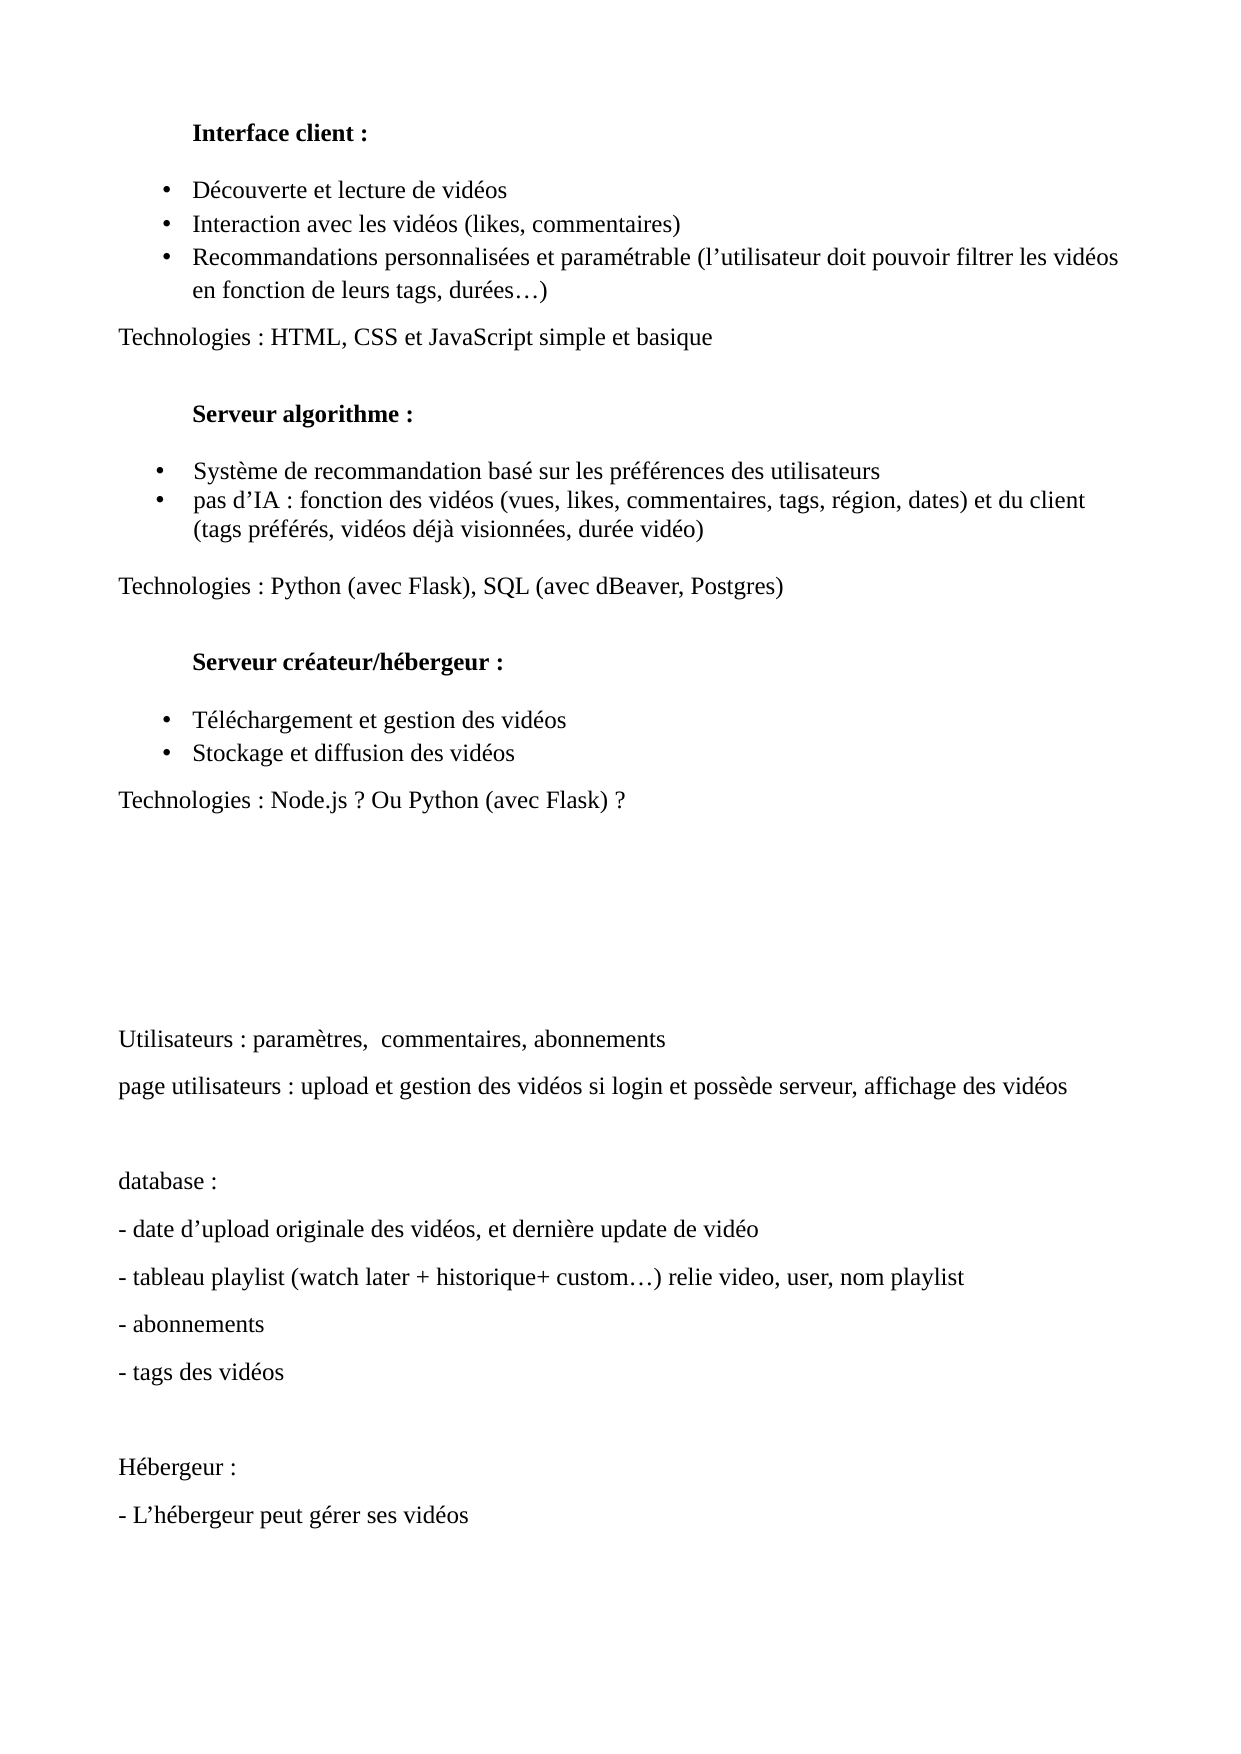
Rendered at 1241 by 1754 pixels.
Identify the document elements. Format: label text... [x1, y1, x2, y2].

text Technologies : Python (avec Flask), SQL (avec dBeaver, Postgres) [118, 571, 1122, 600]
text Interface client : [118, 118, 1122, 147]
text Technologies : Node.js ? Ou Python (avec Flask) ? [118, 786, 1122, 814]
list Système de recommandation basé sur les préférences des utilisateurs [156, 456, 1122, 485]
text - abonnements [118, 1309, 1122, 1338]
text - L’hébergeur peut gérer ses vidéos [118, 1500, 1122, 1528]
list Recommandations personnalisées et paramétrable (l’utilisateur doit pouvoir filtrer les vidéos en fonction de leurs tags, durées…) [162, 242, 1122, 303]
text database : [118, 1166, 1122, 1195]
text Serveur algorithme : [118, 399, 1122, 427]
list Interaction avec les vidéos (likes, commentaires) [162, 209, 1122, 237]
text page utilisateurs : upload et gestion des vidéos si login et possède serveur, affichage des vidéos [118, 1071, 1122, 1100]
text - tags des vidéos [118, 1357, 1122, 1386]
text Serveur créateur/hébergeur : [118, 647, 1122, 676]
list Stockage et diffusion des vidéos [162, 738, 1122, 767]
list Découverte et lecture de vidéos [162, 176, 1122, 204]
list pas d’IA : fonction des vidéos (vues, likes, commentaires, tags, région, dates) et du client (tags préférés, vidéos déjà visionnées, durée vidéo) [156, 485, 1122, 542]
text Technologies : HTML, CSS et JavaScript simple et basique [118, 322, 1122, 351]
list Téléchargement et gestion des vidéos [162, 705, 1122, 734]
text Utilisateurs : paramètres, commentaires, abonnements [118, 1024, 1122, 1052]
text Hébergeur : [118, 1452, 1122, 1481]
text - date d’upload originale des vidéos, et dernière update de vidéo [118, 1214, 1122, 1243]
text - tableau playlist (watch later + historique+ custom…) relie video, user, nom playlist [118, 1262, 1122, 1290]
